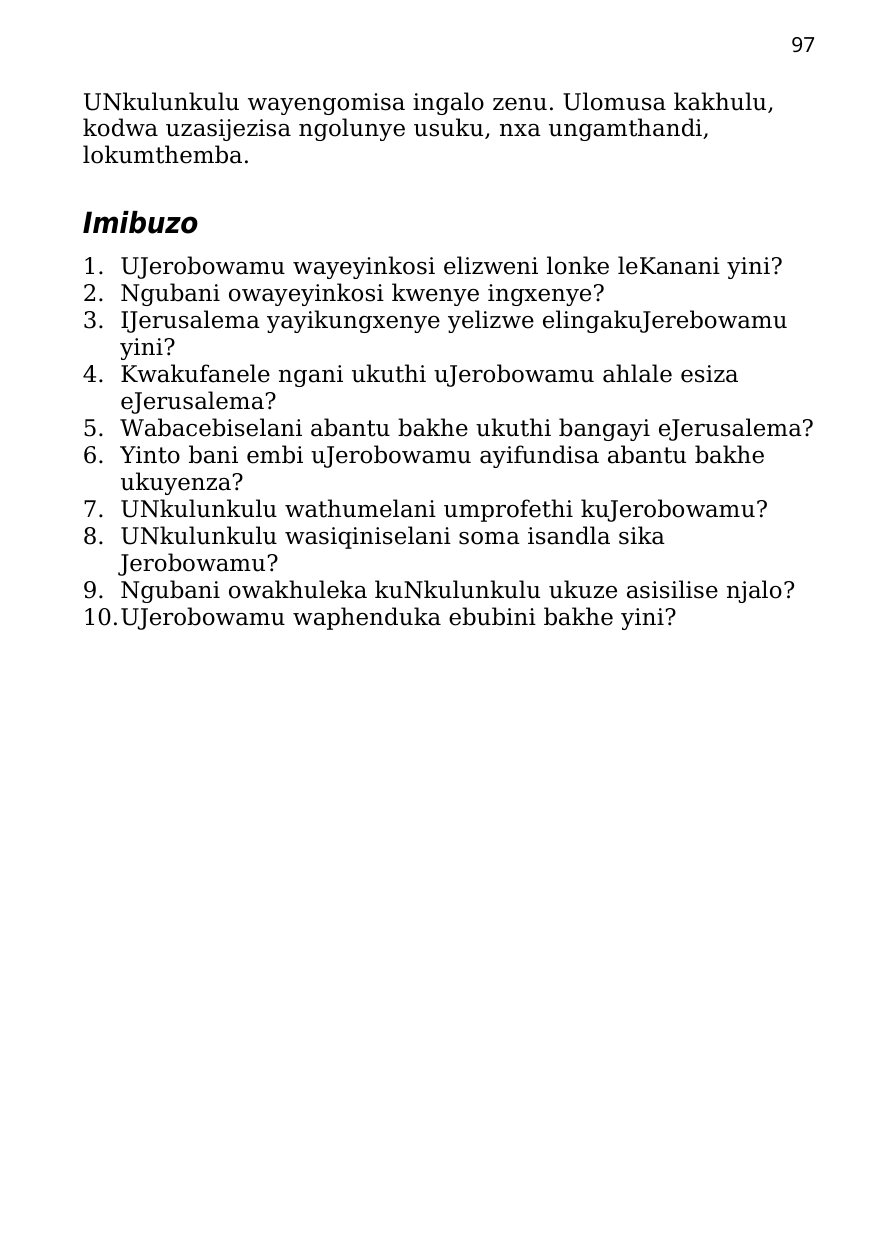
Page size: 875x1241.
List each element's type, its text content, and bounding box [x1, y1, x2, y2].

list IJerusalema yayikungxenye yelizwe elingakuJerebowamu yini? [83, 307, 815, 361]
subtitle Imibuzo [83, 207, 815, 241]
list Ngubani owayeyinkosi kwenye ingxenye? [83, 280, 815, 307]
list UNkulunkulu wasiqiniselani soma isandla sika Jerobowamu? [83, 523, 815, 577]
list Wabacebiselani abantu bakhe ukuthi bangayi eJerusalema? [83, 415, 815, 442]
list Ngubani owakhuleka kuNkulunkulu ukuze asisilise njalo? [83, 577, 815, 604]
list UJerobowamu waphenduka ebubini bakhe yini? [83, 604, 815, 631]
list UNkulunkulu wathumelani umprofethi kuJerobowamu? [83, 496, 815, 523]
list Kwakufanele ngani ukuthi uJerobowamu ahlale esiza eJerusalema? [83, 361, 815, 415]
list UJerobowamu wayeyinkosi elizweni lonke leKanani yini? [83, 253, 815, 280]
list Yinto bani embi uJerobowamu ayifundisa abantu bakhe ukuyenza? [83, 442, 815, 496]
text UNkulunkulu wayengomisa ingalo zenu. Ulomusa kakhulu, kodwa uzasijezisa ngolunye usuku, nxa ungamthandi, lokumthemba. [83, 88, 815, 169]
